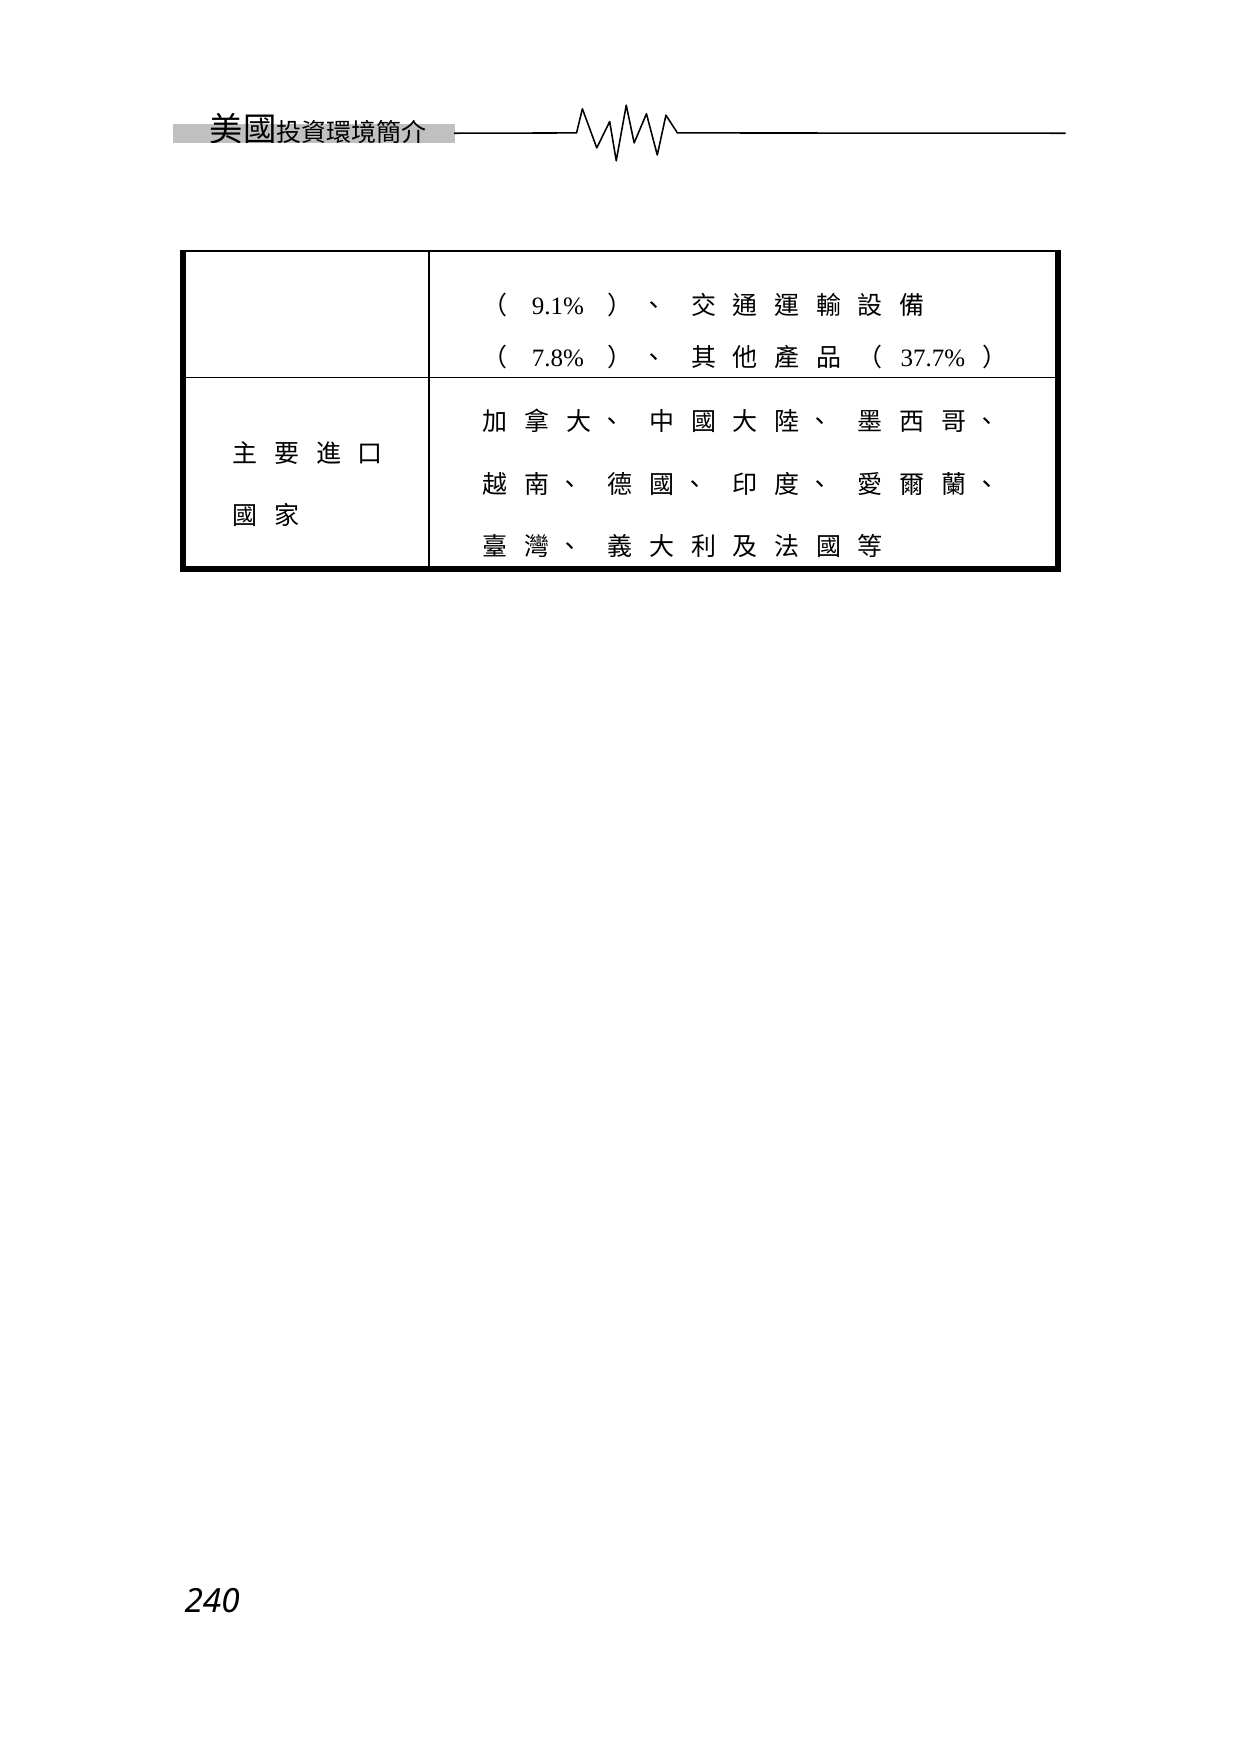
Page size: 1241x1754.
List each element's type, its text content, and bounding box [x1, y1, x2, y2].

table_cell 加拿大、中國大陸、墨西哥、越南、德國、印度、愛爾蘭、臺灣、義大利及法國等 [430, 378, 1055, 566]
table_cell 主要進口國家 [186, 378, 428, 566]
table_cell [186, 252, 428, 377]
table_cell （9.1%）、交通運輸設備（7.8%）、其他產品（37.7%） [430, 252, 1055, 377]
